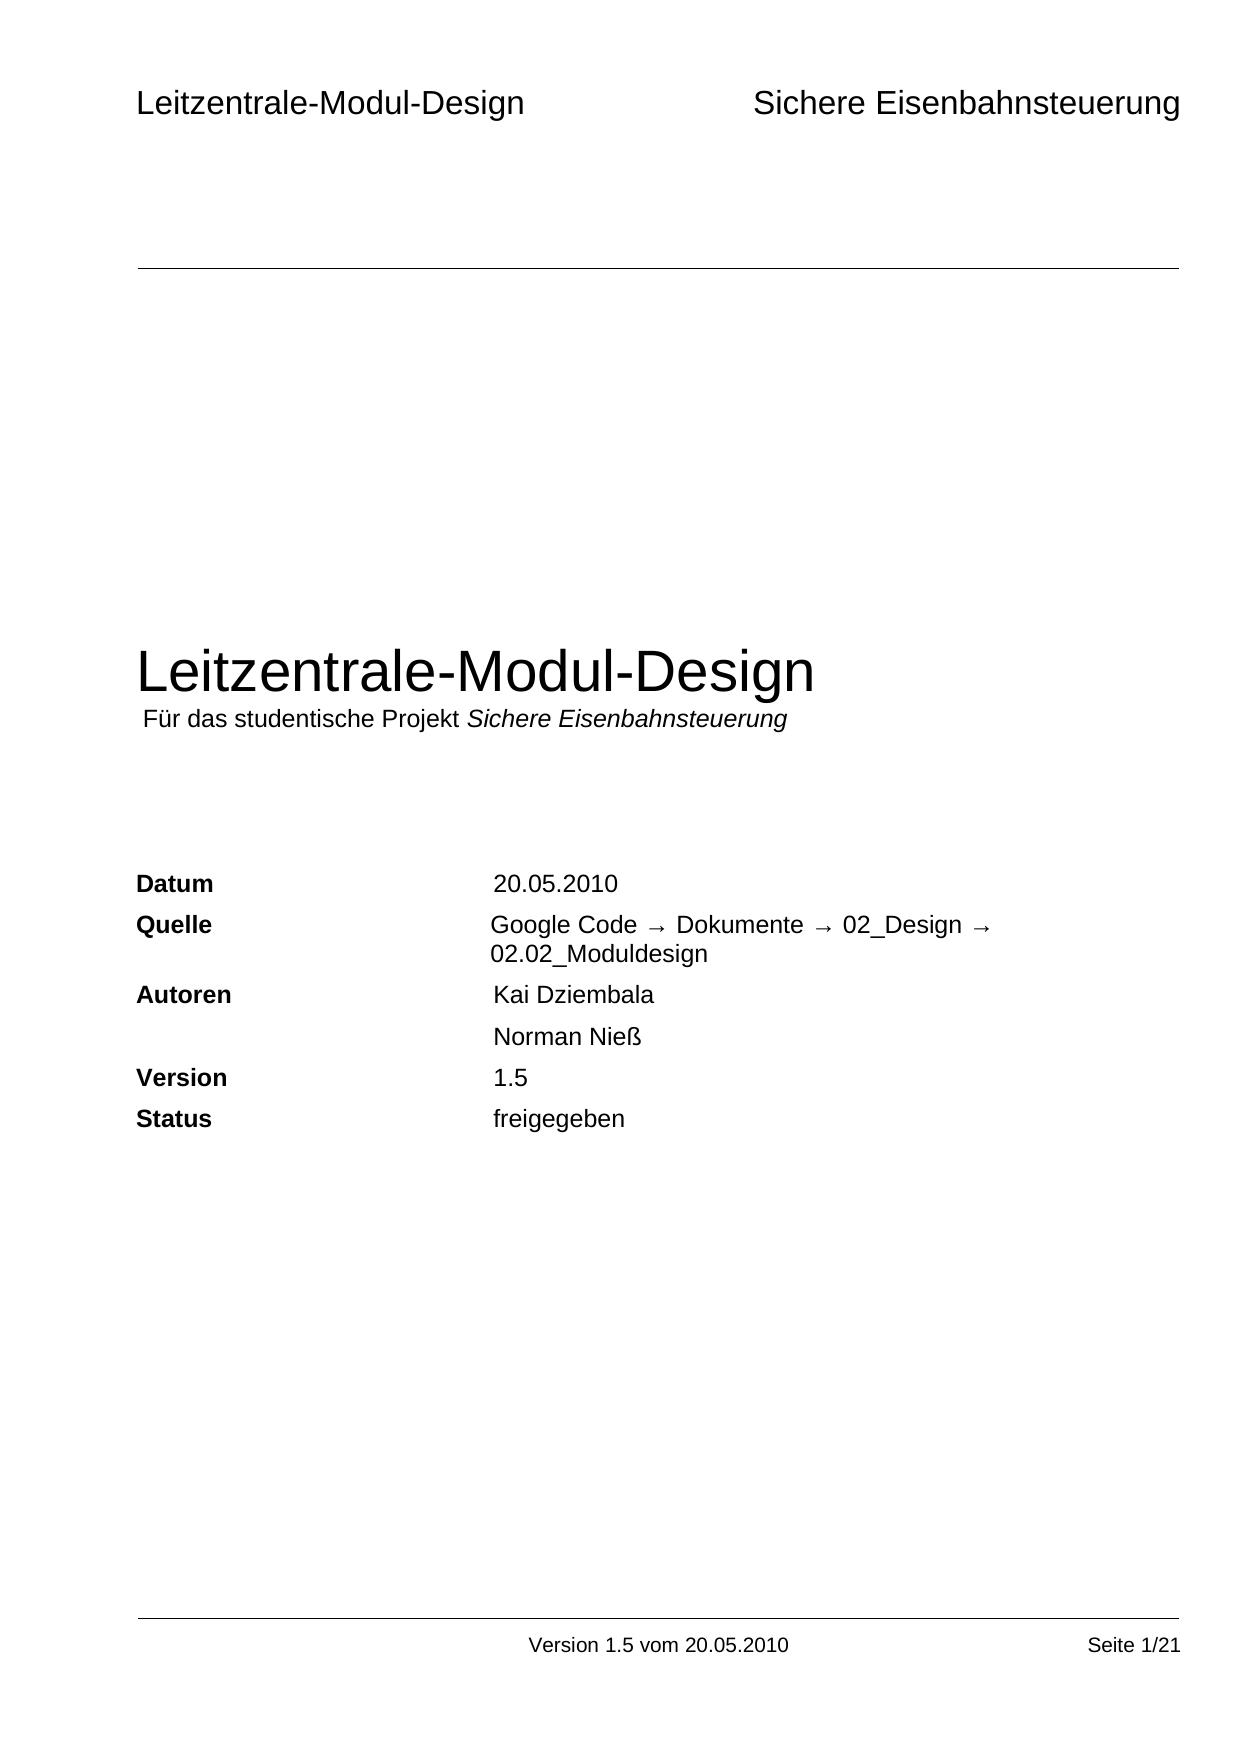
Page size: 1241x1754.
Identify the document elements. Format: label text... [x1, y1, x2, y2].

text Norman Nieß [136, 1022, 1181, 1050]
text Version 1.5 [136, 1063, 1181, 1092]
text Quelle Google Code → Dokumente → 02_Design → 02.02_Moduldesign [136, 910, 1181, 968]
text Autoren Kai Dziembala [136, 980, 1181, 1009]
text Status freigegeben [136, 1104, 1181, 1133]
text Datum 20.05.2010 [136, 869, 1181, 898]
title Leitzentrale-Modul-Design [136, 637, 1181, 704]
text Für das studentische Projekt Sichere Eisenbahnsteuerung [136, 704, 1181, 733]
